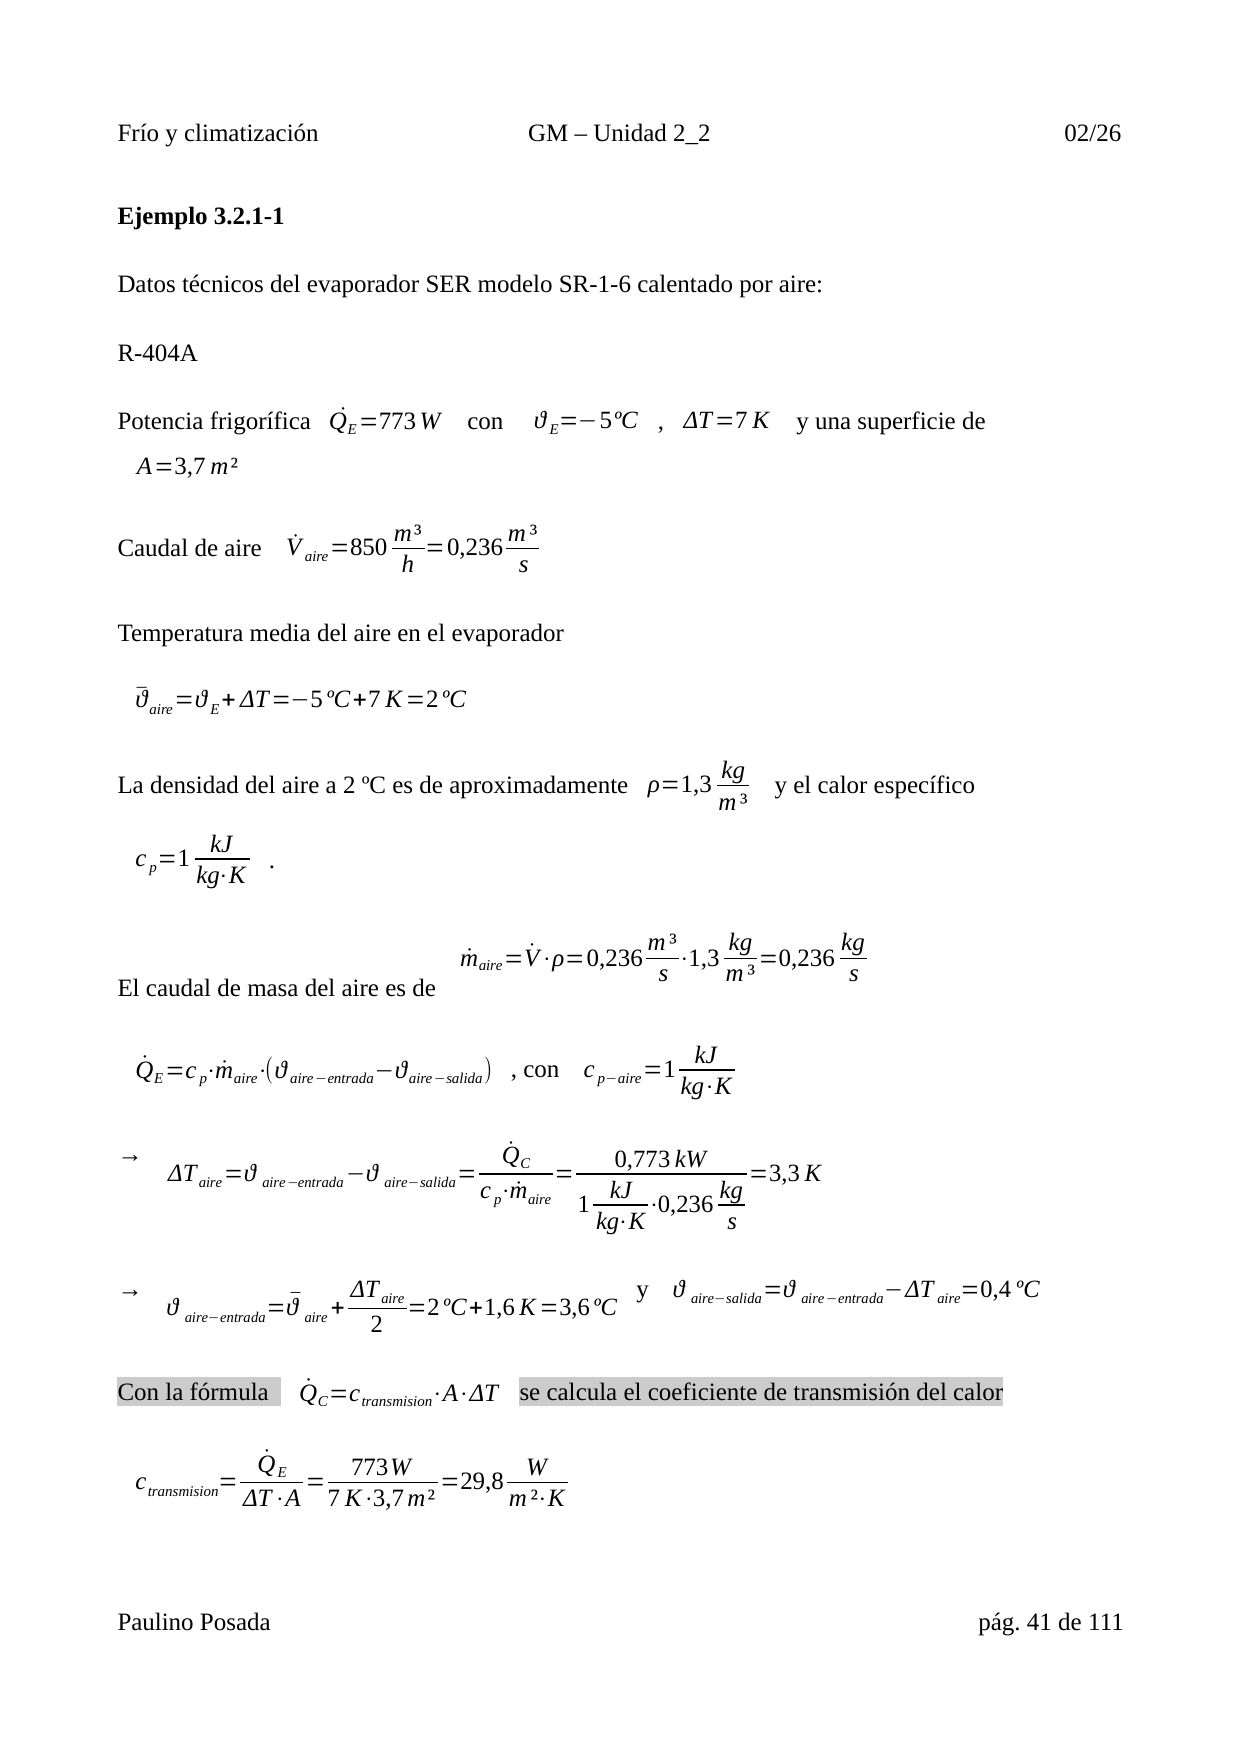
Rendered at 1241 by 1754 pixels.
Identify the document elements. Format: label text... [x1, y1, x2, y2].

text El caudal de masa del aire es de [117, 928, 1123, 1002]
text Con la fórmula se calcula el coeficiente de transmisión del calor [117, 1377, 1123, 1410]
text Datos técnicos del evaporador SER modelo SR-1-6 calentado por aire: [117, 269, 1123, 298]
text → [117, 1139, 1123, 1235]
text Potencia frigorífica con , y una superficie de [117, 406, 1123, 480]
text , con [117, 1041, 1123, 1100]
text → y [117, 1274, 1123, 1338]
text La densidad del aire a 2 ºC es de aproximadamente y el calor específico . [117, 757, 1123, 889]
text Ejemplo 3.2.1-1 [117, 201, 1123, 230]
text Caudal de aire [117, 519, 1123, 578]
text Temperatura media del aire en el evaporador [117, 618, 1123, 647]
text R-404A [117, 338, 1123, 366]
